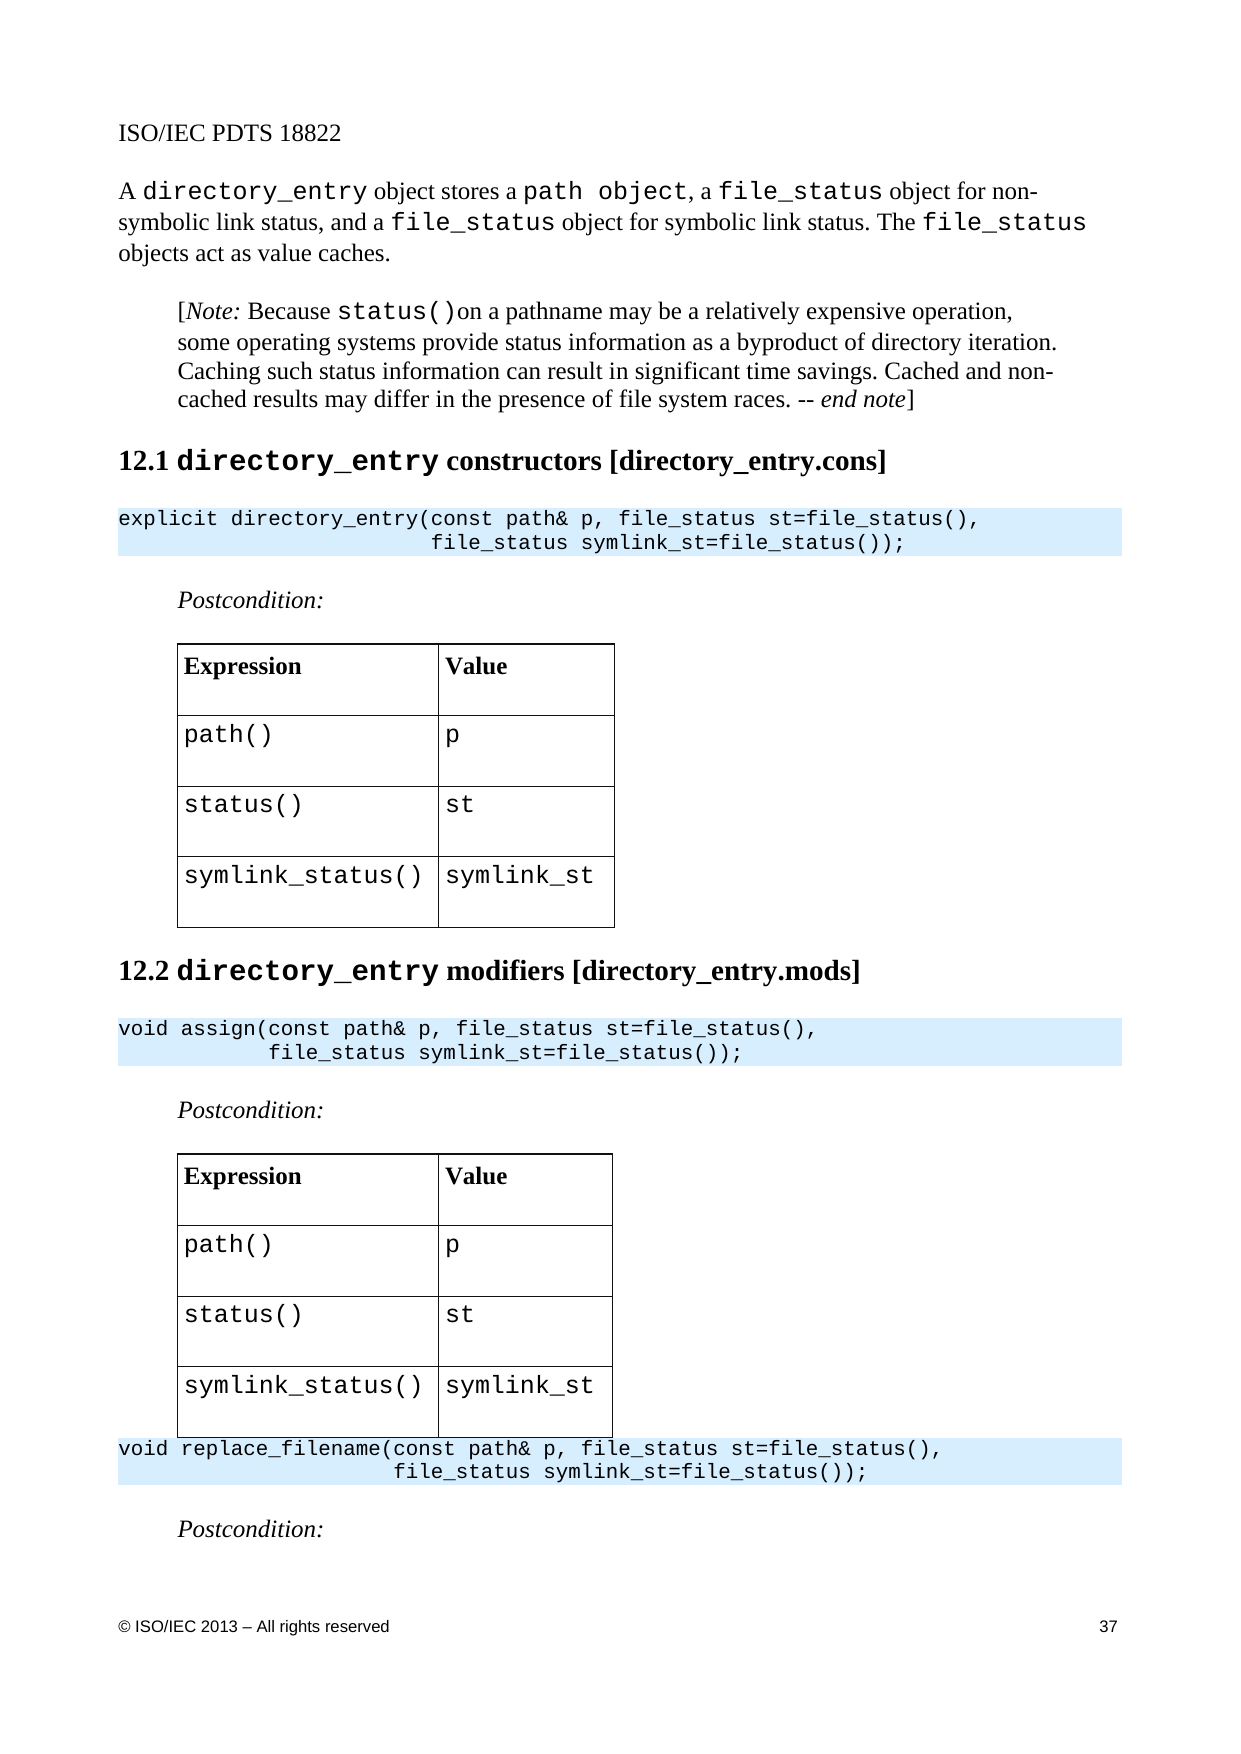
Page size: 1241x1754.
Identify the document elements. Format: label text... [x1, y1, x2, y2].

text file_status symlink_st=file_status()); [118, 532, 1122, 556]
table_header Value [439, 1155, 612, 1225]
table_cell symlink_st [439, 1367, 612, 1437]
table_header Expression [178, 1155, 438, 1225]
text explicit directory_entry(const path& p, file_status st=file_status(), [118, 508, 1122, 532]
table_header Value [439, 645, 614, 715]
table_cell symlink_status() [178, 857, 438, 927]
table_cell symlink_status() [178, 1367, 438, 1437]
text A directory_entry object stores a path object, a file_status object for non-symbolic link status, and a file_status object for symbolic link status. The file_status objects act as value caches. [118, 176, 1122, 267]
table_cell p [439, 1226, 612, 1296]
table_cell path() [178, 1226, 438, 1296]
table_cell status() [178, 787, 438, 856]
table_cell symlink_st [439, 857, 614, 927]
table_cell path() [178, 716, 438, 786]
table_cell p [439, 716, 614, 786]
table_header Expression [178, 645, 438, 715]
text Postcondition: [177, 1514, 1063, 1543]
text void replace_filename(const path& p, file_status st=file_status(), [118, 1438, 1122, 1461]
subtitle 12.1 directory_entry constructors [directory_entry.cons] [118, 443, 1122, 479]
table_cell st [439, 787, 614, 856]
table_cell st [439, 1297, 612, 1366]
text file_status symlink_st=file_status()); [118, 1042, 1122, 1066]
text [Note: Because status()on a pathname may be a relatively expensive operation, some operating systems provide status information as a byproduct of directory iteration. Caching such status information can result in significant time savings. Cached and non-cached results may differ in the presence of file system races. -- end note] [177, 296, 1063, 413]
text void assign(const path& p, file_status st=file_status(), [118, 1018, 1122, 1042]
text Postcondition: [177, 1095, 1063, 1124]
subtitle 12.2 directory_entry modifiers [directory_entry.mods] [118, 953, 1122, 989]
text Postcondition: [177, 585, 1063, 614]
table_cell status() [178, 1297, 438, 1366]
text file_status symlink_st=file_status()); [118, 1461, 1122, 1485]
